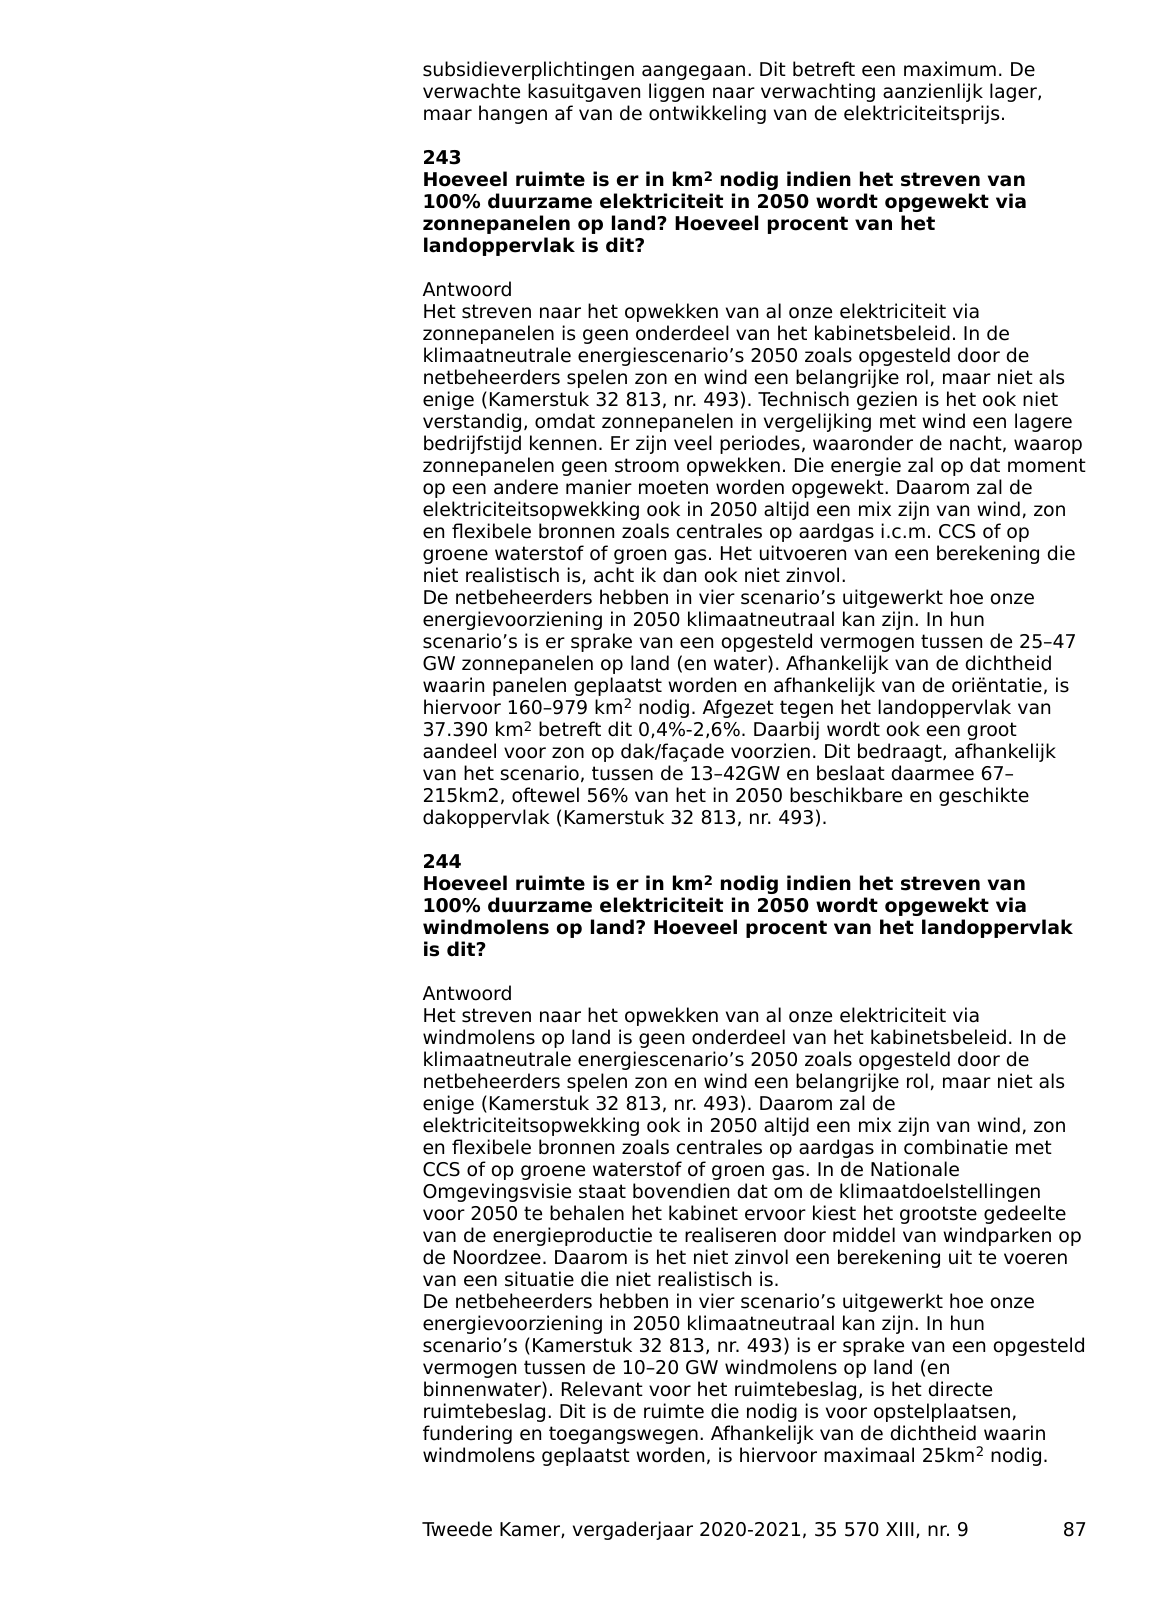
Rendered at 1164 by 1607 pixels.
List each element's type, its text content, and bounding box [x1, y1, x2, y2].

text De netbeheerders hebben in vier scenario’s uitgewerkt hoe onze energievoorziening in 2050 klimaatneutraal kan zijn. In hun scenario’s (Kamerstuk 32 813, nr. 493) is er sprake van een opgesteld vermogen tussen de 10–20 GW windmolens op land (en binnenwater). Relevant voor het ruimtebeslag, is het directe ruimtebeslag. Dit is de ruimte die nodig is voor opstelplaatsen, fundering en toegangswegen. Afhankelijk van de dichtheid waarin windmolens geplaatst worden, is hiervoor maximaal 25km2 nodig. [422, 1291, 1087, 1467]
text Het streven naar het opwekken van al onze elektriciteit via windmolens op land is geen onderdeel van het kabinetsbeleid. In de klimaatneutrale energiescenario’s 2050 zoals opgesteld door de netbeheerders spelen zon en wind een belangrijke rol, maar niet als enige (Kamerstuk 32 813, nr. 493). Daarom zal de elektriciteitsopwekking ook in 2050 altijd een mix zijn van wind, zon en flexibele bronnen zoals centrales op aardgas in combinatie met CCS of op groene waterstof of groen gas. In de Nationale Omgevingsvisie staat bovendien dat om de klimaatdoelstellingen voor 2050 te behalen het kabinet ervoor kiest het grootste gedeelte van de energieproductie te realiseren door middel van windparken op de Noordzee. Daarom is het niet zinvol een berekening uit te voeren van een situatie die niet realistisch is. [422, 1005, 1087, 1291]
text 243 [422, 147, 1087, 169]
text subsidieverplichtingen aangegaan. Dit betreft een maximum. De verwachte kasuitgaven liggen naar verwachting aanzienlijk lager, maar hangen af van de ontwikkeling van de elektriciteitsprijs. [422, 59, 1087, 125]
text Hoeveel ruimte is er in km2 nodig indien het streven van 100% duurzame elektriciteit in 2050 wordt opgewekt via zonnepanelen op land? Hoeveel procent van het landoppervlak is dit? [422, 169, 1087, 257]
text Het streven naar het opwekken van al onze elektriciteit via zonnepanelen is geen onderdeel van het kabinetsbeleid. In de klimaatneutrale energiescenario’s 2050 zoals opgesteld door de netbeheerders spelen zon en wind een belangrijke rol, maar niet als enige (Kamerstuk 32 813, nr. 493). Technisch gezien is het ook niet verstandig, omdat zonnepanelen in vergelijking met wind een lagere bedrijfstijd kennen. Er zijn veel periodes, waaronder de nacht, waarop zonnepanelen geen stroom opwekken. Die energie zal op dat moment op een andere manier moeten worden opgewekt. Daarom zal de elektriciteitsopwekking ook in 2050 altijd een mix zijn van wind, zon en flexibele bronnen zoals centrales op aardgas i.c.m. CCS of op groene waterstof of groen gas. Het uitvoeren van een berekening die niet realistisch is, acht ik dan ook niet zinvol. [422, 301, 1087, 587]
text 244 [422, 851, 1087, 873]
text Antwoord [422, 279, 1087, 301]
text Antwoord [422, 983, 1087, 1005]
text De netbeheerders hebben in vier scenario’s uitgewerkt hoe onze energievoorziening in 2050 klimaatneutraal kan zijn. In hun scenario’s is er sprake van een opgesteld vermogen tussen de 25–47 GW zonnepanelen op land (en water). Afhankelijk van de dichtheid waarin panelen geplaatst worden en afhankelijk van de oriëntatie, is hiervoor 160–979 km2 nodig. Afgezet tegen het landoppervlak van 37.390 km2 betreft dit 0,4%-2,6%. Daarbij wordt ook een groot aandeel voor zon op dak/façade voorzien. Dit bedraagt, afhankelijk van het scenario, tussen de 13–42GW en beslaat daarmee 67–215km2, oftewel 56% van het in 2050 beschikbare en geschikte dakoppervlak (Kamerstuk 32 813, nr. 493). [422, 587, 1087, 829]
text Hoeveel ruimte is er in km2 nodig indien het streven van 100% duurzame elektriciteit in 2050 wordt opgewekt via windmolens op land? Hoeveel procent van het landoppervlak is dit? [422, 873, 1087, 961]
